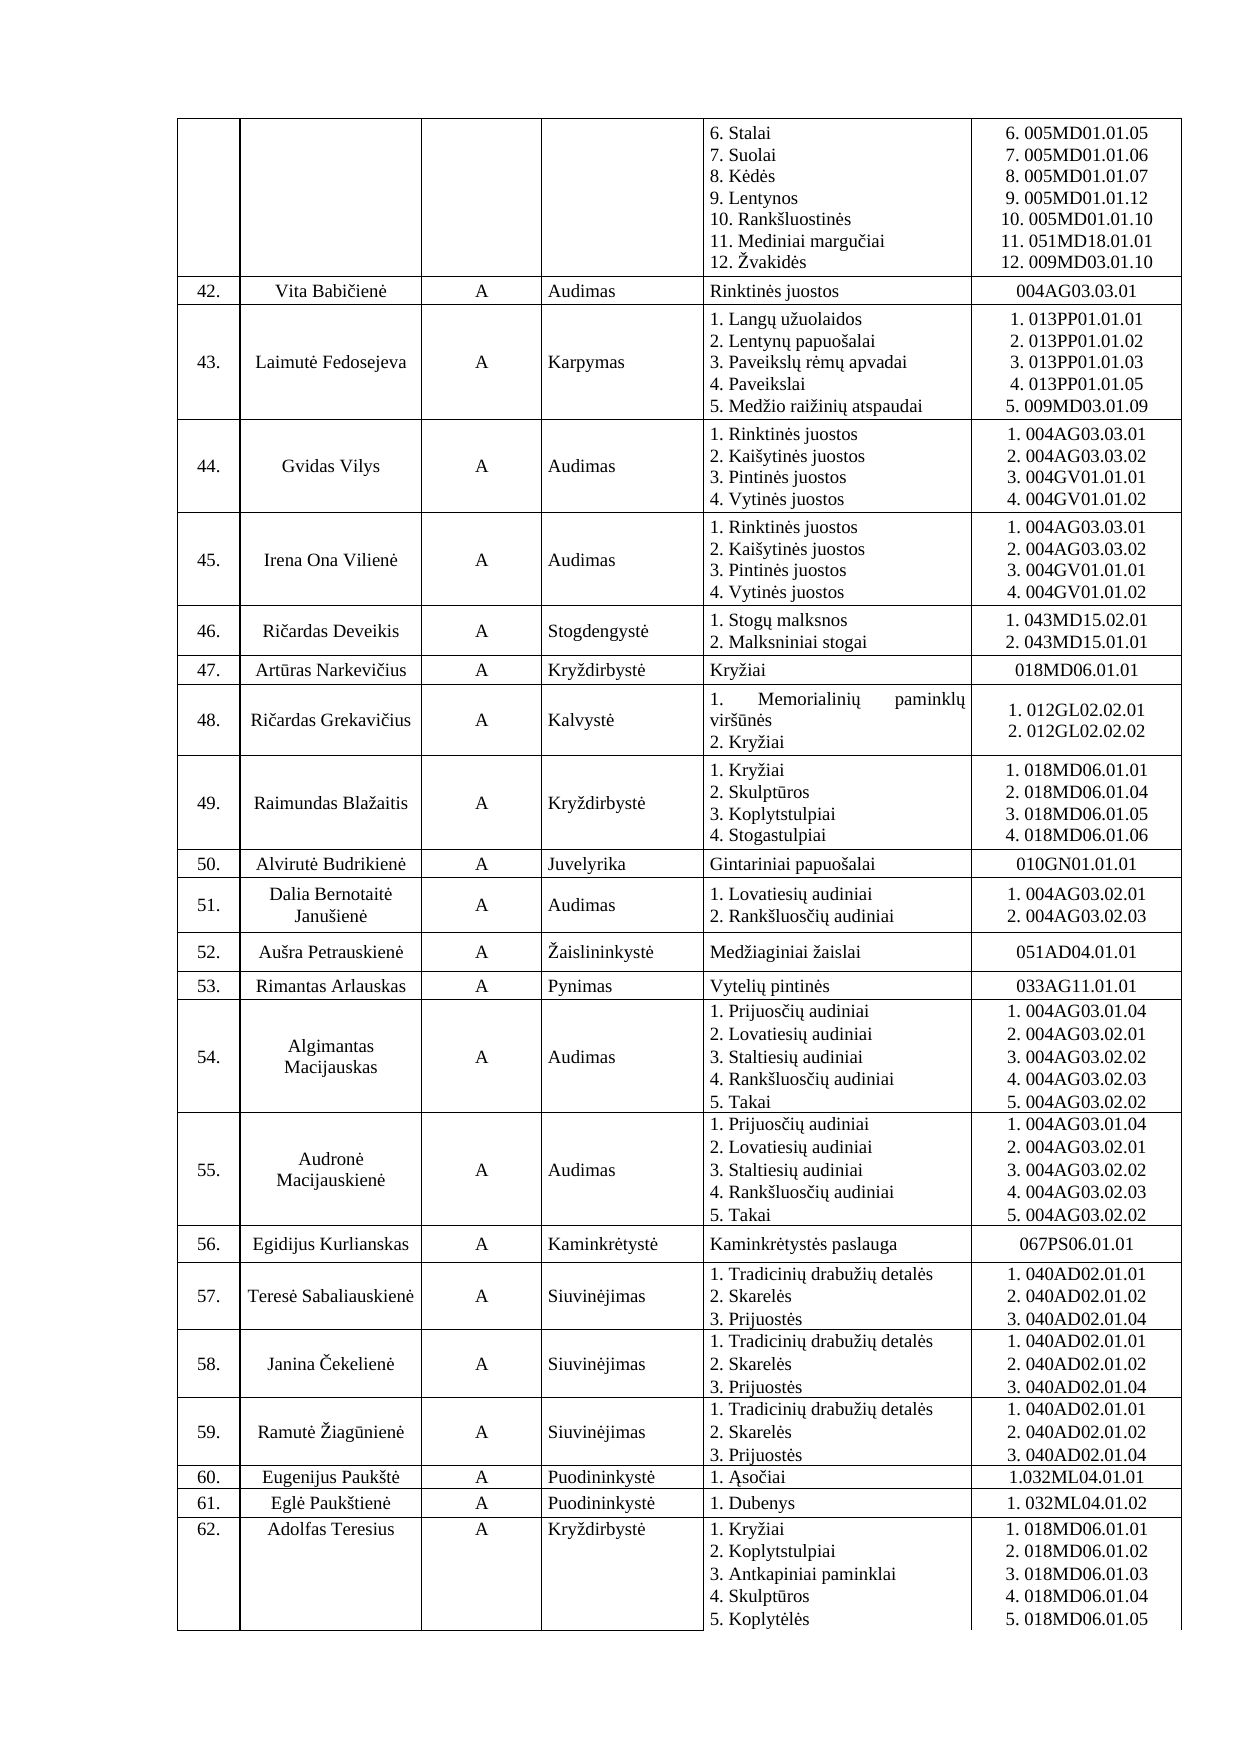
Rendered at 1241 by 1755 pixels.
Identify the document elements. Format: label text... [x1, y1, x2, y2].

table_cell 48. [178, 685, 239, 755]
table_cell 59. [178, 1398, 239, 1465]
table_cell 1. Tradicinių drabužių detalės [704, 1330, 971, 1352]
table_cell 067PS06.01.01 [972, 1226, 1181, 1262]
table_cell 1. 040AD02.01.01 [972, 1398, 1181, 1420]
table_cell Rimantas Arlauskas [241, 972, 421, 999]
table_cell Kalvystė [542, 685, 703, 755]
table_cell 1. 004AG03.01.04 [972, 1000, 1181, 1022]
table_cell [1182, 1329, 1240, 1352]
table_cell [1182, 1539, 1240, 1562]
table_cell 54. [178, 1000, 239, 1112]
table_cell 3. Prijuostės [704, 1375, 971, 1397]
table_cell 62. [178, 1518, 239, 1629]
table_cell [1182, 684, 1240, 755]
table_cell 1. 004AG03.01.04 [972, 1113, 1181, 1135]
table_cell 010GN01.01.01 [972, 850, 1181, 877]
table_cell [1182, 755, 1240, 848]
table_cell A [422, 513, 541, 605]
table_cell [1182, 1067, 1240, 1090]
table_cell Raimundas Blažaitis [241, 756, 421, 848]
table_cell [1182, 1375, 1240, 1397]
table_cell 3. Staltiesių audiniai [704, 1158, 971, 1180]
table_cell [542, 119, 703, 276]
table_cell [1182, 1443, 1240, 1465]
table_cell 3. 004AG03.02.02 [972, 1045, 1181, 1067]
table_cell Juvelyrika [542, 850, 703, 877]
table_cell 1. Tradicinių drabužių detalės [704, 1263, 971, 1284]
table_cell [1182, 1397, 1240, 1420]
table_cell Karpymas [542, 305, 703, 419]
table_cell Eglė Paukštienė [241, 1489, 421, 1517]
table_cell 3. 040AD02.01.04 [972, 1375, 1181, 1397]
table_cell A [422, 756, 541, 848]
table_cell Eugenijus Paukštė [241, 1466, 421, 1488]
table_cell [1182, 419, 1240, 512]
table_cell Ričardas Deveikis [241, 606, 421, 655]
table_cell 1. Dubenys [704, 1489, 971, 1517]
table_cell 1. Memorialinių paminklų viršūnės 2. Kryžiai [704, 685, 971, 755]
table_cell 1. 013PP01.01.01 2. 013PP01.01.02 3. 013PP01.01.03 4. 013PP01.01.05 5. 009MD03.01.09 [972, 305, 1181, 419]
table_cell 018MD06.01.01 [972, 656, 1181, 684]
table_cell [1182, 1112, 1240, 1135]
table_cell [241, 119, 421, 276]
table_cell 1. 004AG03.03.01 2. 004AG03.03.02 3. 004GV01.01.01 4. 004GV01.01.02 [972, 513, 1181, 605]
table_cell Janina Čekelienė [241, 1330, 421, 1397]
table_cell 5. 004AG03.02.02 [972, 1203, 1181, 1225]
table_cell Gvidas Vilys [241, 420, 421, 512]
table_cell A [422, 1000, 541, 1112]
table_cell 46. [178, 606, 239, 655]
table_cell A [422, 1489, 541, 1517]
table_cell Audimas [542, 1000, 703, 1112]
table_cell 1. Tradicinių drabužių detalės [704, 1398, 971, 1420]
table_cell A [422, 1330, 541, 1397]
table_cell Audimas [542, 420, 703, 512]
table_cell 43. [178, 305, 239, 419]
table_cell 4. Rankšluosčių audiniai [704, 1180, 971, 1203]
table_cell Stogdengystė [542, 606, 703, 655]
table_cell 4. 004AG03.02.03 [972, 1180, 1181, 1203]
table_cell 2. 004AG03.02.01 [972, 1135, 1181, 1157]
table_cell 5. Takai [704, 1090, 971, 1112]
table_cell 55. [178, 1113, 239, 1225]
table_cell [1182, 1045, 1240, 1067]
table_cell 1. 040AD02.01.01 [972, 1263, 1181, 1284]
table_cell 2. Skarelės [704, 1352, 971, 1374]
table_cell [1182, 1420, 1240, 1442]
table_cell 3. 018MD06.01.03 [972, 1562, 1181, 1584]
table_cell [422, 119, 541, 276]
table_cell Pynimas [542, 972, 703, 999]
table_cell [1182, 971, 1240, 999]
table_cell Gintariniai papuošalai [704, 850, 971, 877]
table_cell 4. 004AG03.02.03 [972, 1067, 1181, 1090]
table_cell Vytelių pintinės [704, 972, 971, 999]
table_cell A [422, 1263, 541, 1329]
table_cell 2. Koplytstulpiai [704, 1539, 971, 1562]
table_cell 1. Langų užuolaidos 2. Lentynų papuošalai 3. Paveikslų rėmų apvadai 4. Paveikslai 5. Medžio raižinių atspaudai [704, 305, 971, 419]
table_cell A [422, 850, 541, 877]
table_cell A [422, 277, 541, 304]
table_cell A [422, 1466, 541, 1488]
table_cell Medžiaginiai žaislai [704, 933, 971, 971]
table_cell 60. [178, 1466, 239, 1488]
table_cell 53. [178, 972, 239, 999]
table_cell A [422, 305, 541, 419]
table_cell 52. [178, 933, 239, 971]
table_cell Artūras Narkevičius [241, 656, 421, 684]
table_cell Laimutė Fedosejeva [241, 305, 421, 419]
table_cell [1182, 1284, 1240, 1307]
table_cell [1182, 1180, 1240, 1203]
table_cell A [422, 1398, 541, 1465]
table_cell 2. 018MD06.01.02 [972, 1539, 1181, 1562]
table_cell [1182, 1488, 1240, 1517]
table_cell Aušra Petrauskienė [241, 933, 421, 971]
table_cell [1182, 1225, 1240, 1262]
table_cell Rinktinės juostos [704, 277, 971, 304]
table_cell [1182, 877, 1240, 932]
table_cell 4. Rankšluosčių audiniai [704, 1067, 971, 1090]
table_cell [1182, 1135, 1240, 1157]
table_cell Irena Ona Vilienė [241, 513, 421, 605]
table_cell 1. Kryžiai [704, 1518, 971, 1539]
table_cell 4. Skulptūros [704, 1584, 971, 1607]
table_cell 1. Prijuosčių audiniai [704, 1000, 971, 1022]
table_cell Egidijus Kurlianskas [241, 1226, 421, 1262]
table_cell [1182, 304, 1240, 419]
table_cell 5. Koplytėlės [704, 1607, 971, 1629]
table_cell 6. 005MD01.01.05 7. 005MD01.01.06 8. 005MD01.01.07 9. 005MD01.01.12 10. 005MD01.01.10 11. 051MD18.01.01 12. 009MD03.01.10 [972, 119, 1181, 276]
table_cell 2. 004AG03.02.01 [972, 1022, 1181, 1044]
table_cell Siuvinėjimas [542, 1263, 703, 1329]
table_cell Audimas [542, 277, 703, 304]
table_cell 1. Stogų malksnos 2. Malksniniai stogai [704, 606, 971, 655]
table_cell [1182, 1517, 1240, 1539]
table_cell 47. [178, 656, 239, 684]
table_cell 1. 004AG03.02.01 2. 004AG03.02.03 [972, 878, 1181, 932]
table_cell [1182, 1562, 1240, 1584]
table_cell 1. 012GL02.02.01 2. 012GL02.02.02 [972, 685, 1181, 755]
table_cell [1182, 999, 1240, 1022]
table_cell 033AG11.01.01 [972, 972, 1181, 999]
table_cell 051AD04.01.01 [972, 933, 1181, 971]
table_cell A [422, 420, 541, 512]
table_cell 58. [178, 1330, 239, 1397]
table_cell [1182, 1090, 1240, 1112]
table_cell 1. Lovatiesių audiniai 2. Rankšluosčių audiniai [704, 878, 971, 932]
table_cell [1182, 932, 1240, 971]
table_cell 2. Skarelės [704, 1420, 971, 1442]
table_cell [1182, 1262, 1240, 1284]
table_cell [1182, 849, 1240, 877]
table_cell 3. Antkapiniai paminklai [704, 1562, 971, 1584]
table_cell 1. Prijuosčių audiniai [704, 1113, 971, 1135]
table_cell Kryždirbystė [542, 756, 703, 848]
table_cell 1. 018MD06.01.01 [972, 1518, 1181, 1539]
table_cell 3. 004AG03.02.02 [972, 1158, 1181, 1180]
table_cell Alvirutė Budrikienė [241, 850, 421, 877]
table_cell [1182, 1158, 1240, 1180]
table_cell 1.032ML04.01.01 [972, 1466, 1181, 1488]
table_cell 1. 018MD06.01.01 2. 018MD06.01.04 3. 018MD06.01.05 4. 018MD06.01.06 [972, 756, 1181, 848]
table_cell Kaminkrėtystė [542, 1226, 703, 1262]
table_cell 3. 040AD02.01.04 [972, 1443, 1181, 1465]
table_cell 3. 040AD02.01.04 [972, 1307, 1181, 1329]
table_cell [1182, 1352, 1240, 1374]
table_cell [1182, 1607, 1240, 1629]
table_cell Vita Babičienė [241, 277, 421, 304]
table_cell A [422, 933, 541, 971]
table_cell Audimas [542, 513, 703, 605]
table_cell 5. Takai [704, 1203, 971, 1225]
table_cell 50. [178, 850, 239, 877]
table_cell Adolfas Teresius [241, 1518, 421, 1629]
table_cell Algimantas Macijauskas [241, 1000, 421, 1112]
table_cell Kryždirbystė [542, 656, 703, 684]
table_cell [178, 119, 239, 276]
table_cell Ričardas Grekavičius [241, 685, 421, 755]
table_cell Siuvinėjimas [542, 1330, 703, 1397]
table_cell [1182, 1584, 1240, 1607]
table_cell 44. [178, 420, 239, 512]
table_cell 2. 040AD02.01.02 [972, 1352, 1181, 1374]
table_cell A [422, 656, 541, 684]
table_cell [1182, 1465, 1240, 1488]
table_cell [1182, 118, 1240, 276]
table_cell Audronė Macijauskienė [241, 1113, 421, 1225]
table_cell A [422, 1226, 541, 1262]
table_cell 3. Prijuostės [704, 1307, 971, 1329]
table_cell Žaislininkystė [542, 933, 703, 971]
table_cell Siuvinėjimas [542, 1398, 703, 1465]
table_cell Puodininkystė [542, 1466, 703, 1488]
table_cell [1182, 512, 1240, 605]
table_cell 5. 004AG03.02.02 [972, 1090, 1181, 1112]
table_cell [1182, 1307, 1240, 1329]
table_cell A [422, 1518, 541, 1629]
table_cell 57. [178, 1263, 239, 1329]
table_cell 45. [178, 513, 239, 605]
table_cell 1. 004AG03.03.01 2. 004AG03.03.02 3. 004GV01.01.01 4. 004GV01.01.02 [972, 420, 1181, 512]
table_cell 61. [178, 1489, 239, 1517]
table_cell Kaminkrėtystės paslauga [704, 1226, 971, 1262]
table_cell A [422, 878, 541, 932]
table_cell A [422, 685, 541, 755]
table_cell 6. Stalai 7. Suolai 8. Kėdės 9. Lentynos 10. Rankšluostinės 11. Mediniai margučiai 12. Žvakidės [704, 119, 971, 276]
table_cell A [422, 606, 541, 655]
table_cell Audimas [542, 878, 703, 932]
table_cell Dalia Bernotaitė Janušienė [241, 878, 421, 932]
table_cell Teresė Sabaliauskienė [241, 1263, 421, 1329]
table_cell 1. Ąsočiai [704, 1466, 971, 1488]
table_cell 1. Rinktinės juostos 2. Kaišytinės juostos 3. Pintinės juostos 4. Vytinės juostos [704, 420, 971, 512]
table_cell 3. Staltiesių audiniai [704, 1045, 971, 1067]
table_cell 1. Rinktinės juostos 2. Kaišytinės juostos 3. Pintinės juostos 4. Vytinės juostos [704, 513, 971, 605]
table_cell 1. Kryžiai 2. Skulptūros 3. Koplytstulpiai 4. Stogastulpiai [704, 756, 971, 848]
table_cell 49. [178, 756, 239, 848]
table_cell 4. 018MD06.01.04 [972, 1584, 1181, 1607]
table_cell 56. [178, 1226, 239, 1262]
table_cell A [422, 1113, 541, 1225]
table_cell Puodininkystė [542, 1489, 703, 1517]
table_cell 51. [178, 878, 239, 932]
table_cell [1182, 276, 1240, 304]
table_cell A [422, 972, 541, 999]
table_cell 004AG03.03.01 [972, 277, 1181, 304]
table_cell Ramutė Žiagūnienė [241, 1398, 421, 1465]
table_cell 2. 040AD02.01.02 [972, 1420, 1181, 1442]
table_cell [1182, 1203, 1240, 1225]
table_cell [1182, 655, 1240, 684]
table_cell 1. 032ML04.01.02 [972, 1489, 1181, 1517]
table_cell [1182, 1022, 1240, 1044]
table_cell Audimas [542, 1113, 703, 1225]
table_cell 2. Lovatiesių audiniai [704, 1022, 971, 1044]
table_cell Kryžiai [704, 656, 971, 684]
table_cell 1. 040AD02.01.01 [972, 1330, 1181, 1352]
table_cell 2. Skarelės [704, 1284, 971, 1307]
table_cell 1. 043MD15.02.01 2. 043MD15.01.01 [972, 606, 1181, 655]
table_cell 5. 018MD06.01.05 [972, 1607, 1181, 1629]
table_cell 2. Lovatiesių audiniai [704, 1135, 971, 1157]
table_cell 3. Prijuostės [704, 1443, 971, 1465]
table_cell 42. [178, 277, 239, 304]
table_cell Kryždirbystė [542, 1518, 703, 1629]
table_cell 2. 040AD02.01.02 [972, 1284, 1181, 1307]
table_cell [1182, 605, 1240, 655]
